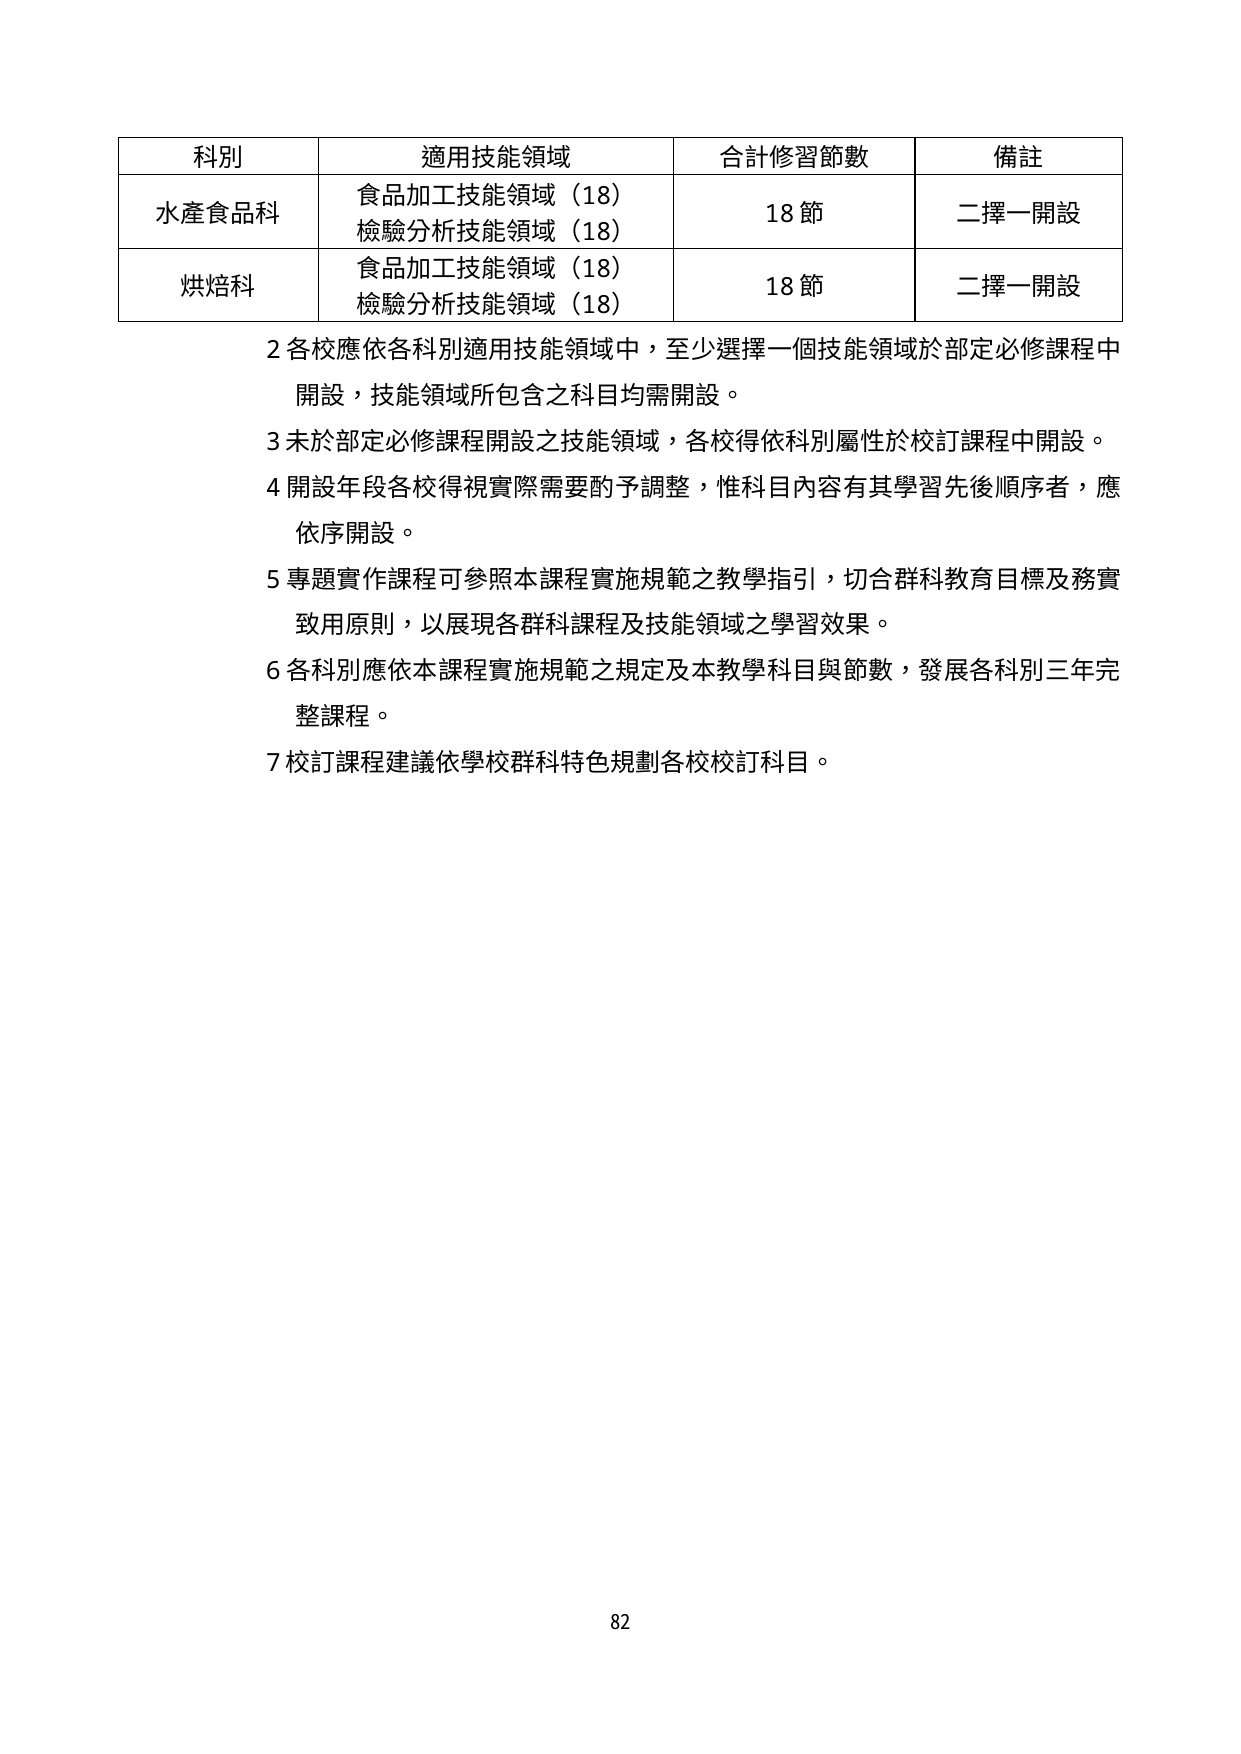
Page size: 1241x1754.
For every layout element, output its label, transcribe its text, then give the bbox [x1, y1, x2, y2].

table_cell 食品加工技能領域（18） 檢驗分析技能領域（18） [319, 249, 673, 321]
table_header 適用技能領域 [319, 138, 673, 174]
table_cell 18節 [674, 175, 914, 248]
text 4開設年段各校得視實際需要酌予調整，惟科目內容有其學習先後順序者，應依序開設。 [266, 460, 1122, 551]
table_cell 烘焙科 [119, 249, 318, 321]
text 6各科別應依本課程實施規範之規定及本教學科目與節數，發展各科別三年完整課程。 [266, 643, 1122, 735]
text 3未於部定必修課程開設之技能領域，各校得依科別屬性於校訂課程中開設。 [266, 414, 1122, 460]
text 5專題實作課程可參照本課程實施規範之教學指引，切合群科教育目標及務實致用原則，以展現各群科課程及技能領域之學習效果。 [266, 551, 1122, 643]
table_header 備註 [916, 138, 1122, 174]
text 7校訂課程建議依學校群科特色規劃各校校訂科目。 [266, 735, 1122, 781]
table_cell 水產食品科 [119, 175, 318, 248]
table_cell 18節 [674, 249, 914, 321]
text 2各校應依各科別適用技能領域中，至少選擇一個技能領域於部定必修課程中開設，技能領域所包含之科目均需開設。 [266, 322, 1122, 414]
table_header 合計修習節數 [674, 138, 914, 174]
table_cell 二擇一開設 [916, 249, 1122, 321]
table_header 科別 [119, 138, 318, 174]
table_cell 食品加工技能領域（18） 檢驗分析技能領域（18） [319, 175, 673, 248]
table_cell 二擇一開設 [916, 175, 1122, 248]
